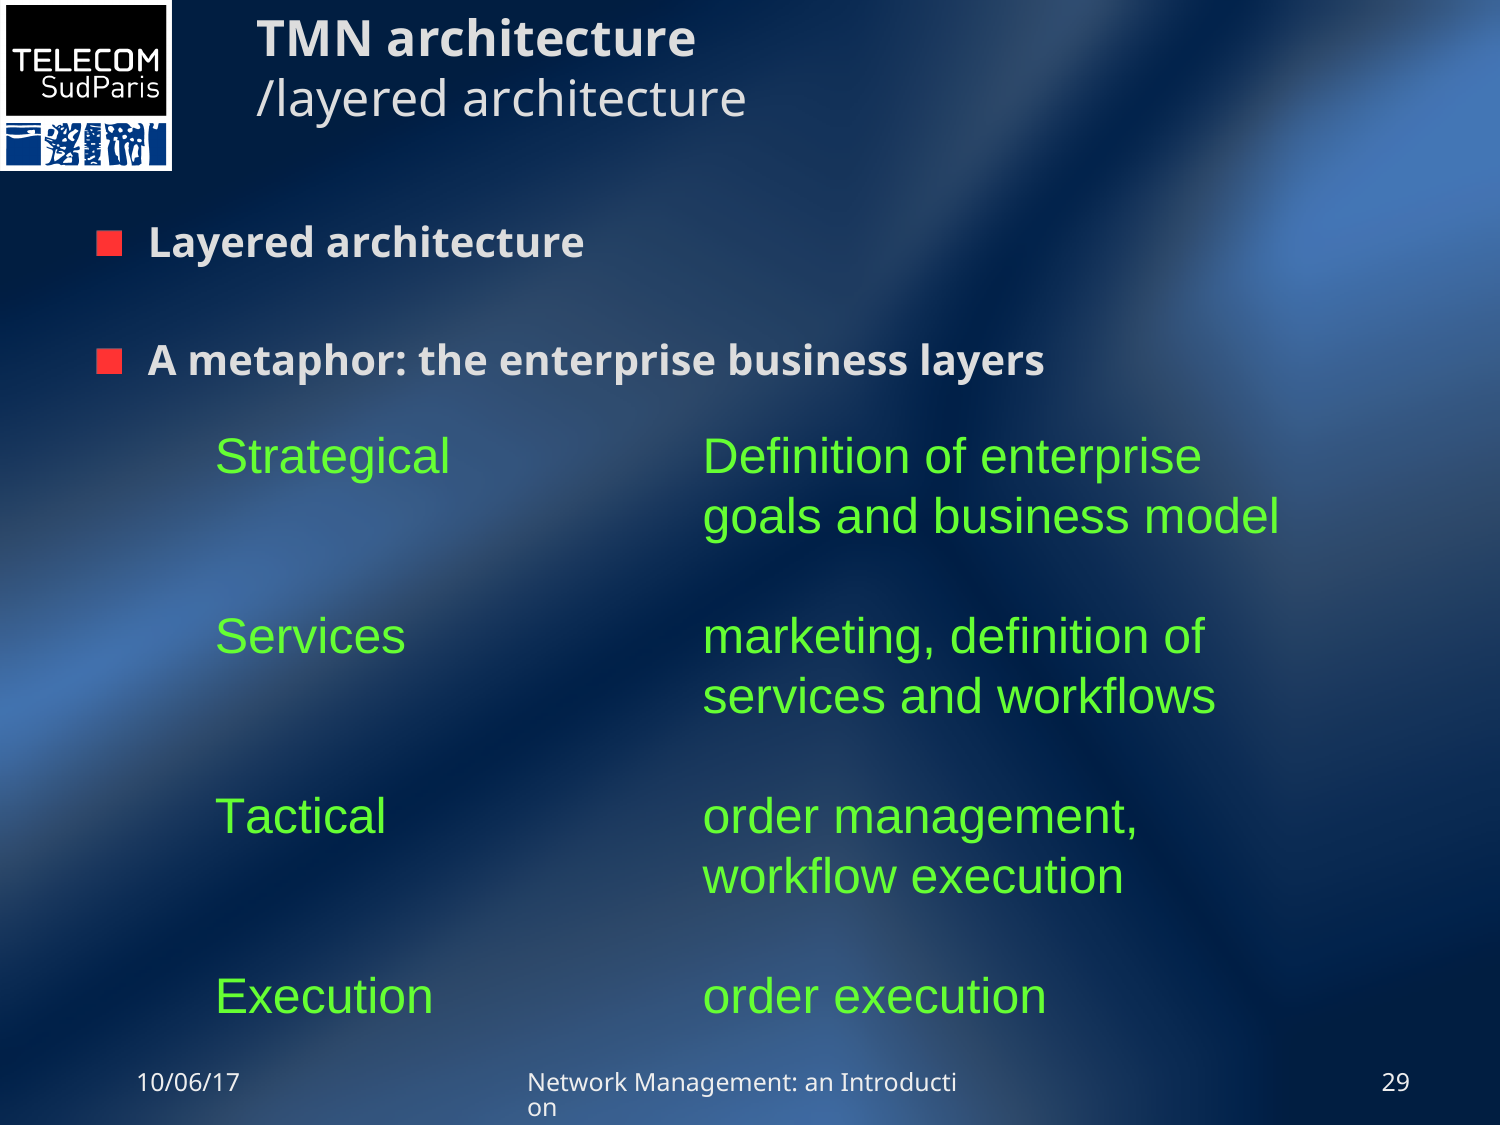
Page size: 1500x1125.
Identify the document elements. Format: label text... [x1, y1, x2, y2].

text_box Definition of enterprise goals and business model marketing, definition of services and workflows order management, workflow execution order execution [687, 416, 1296, 1032]
title TMN architecture /layered architecture [242, 0, 1436, 135]
picture [0, 0, 1500, 1125]
text_box Strategical Services Tactical Execution [199, 416, 466, 1032]
list Layered architecture A metaphor: the enterprise business layers [76, 207, 1427, 977]
